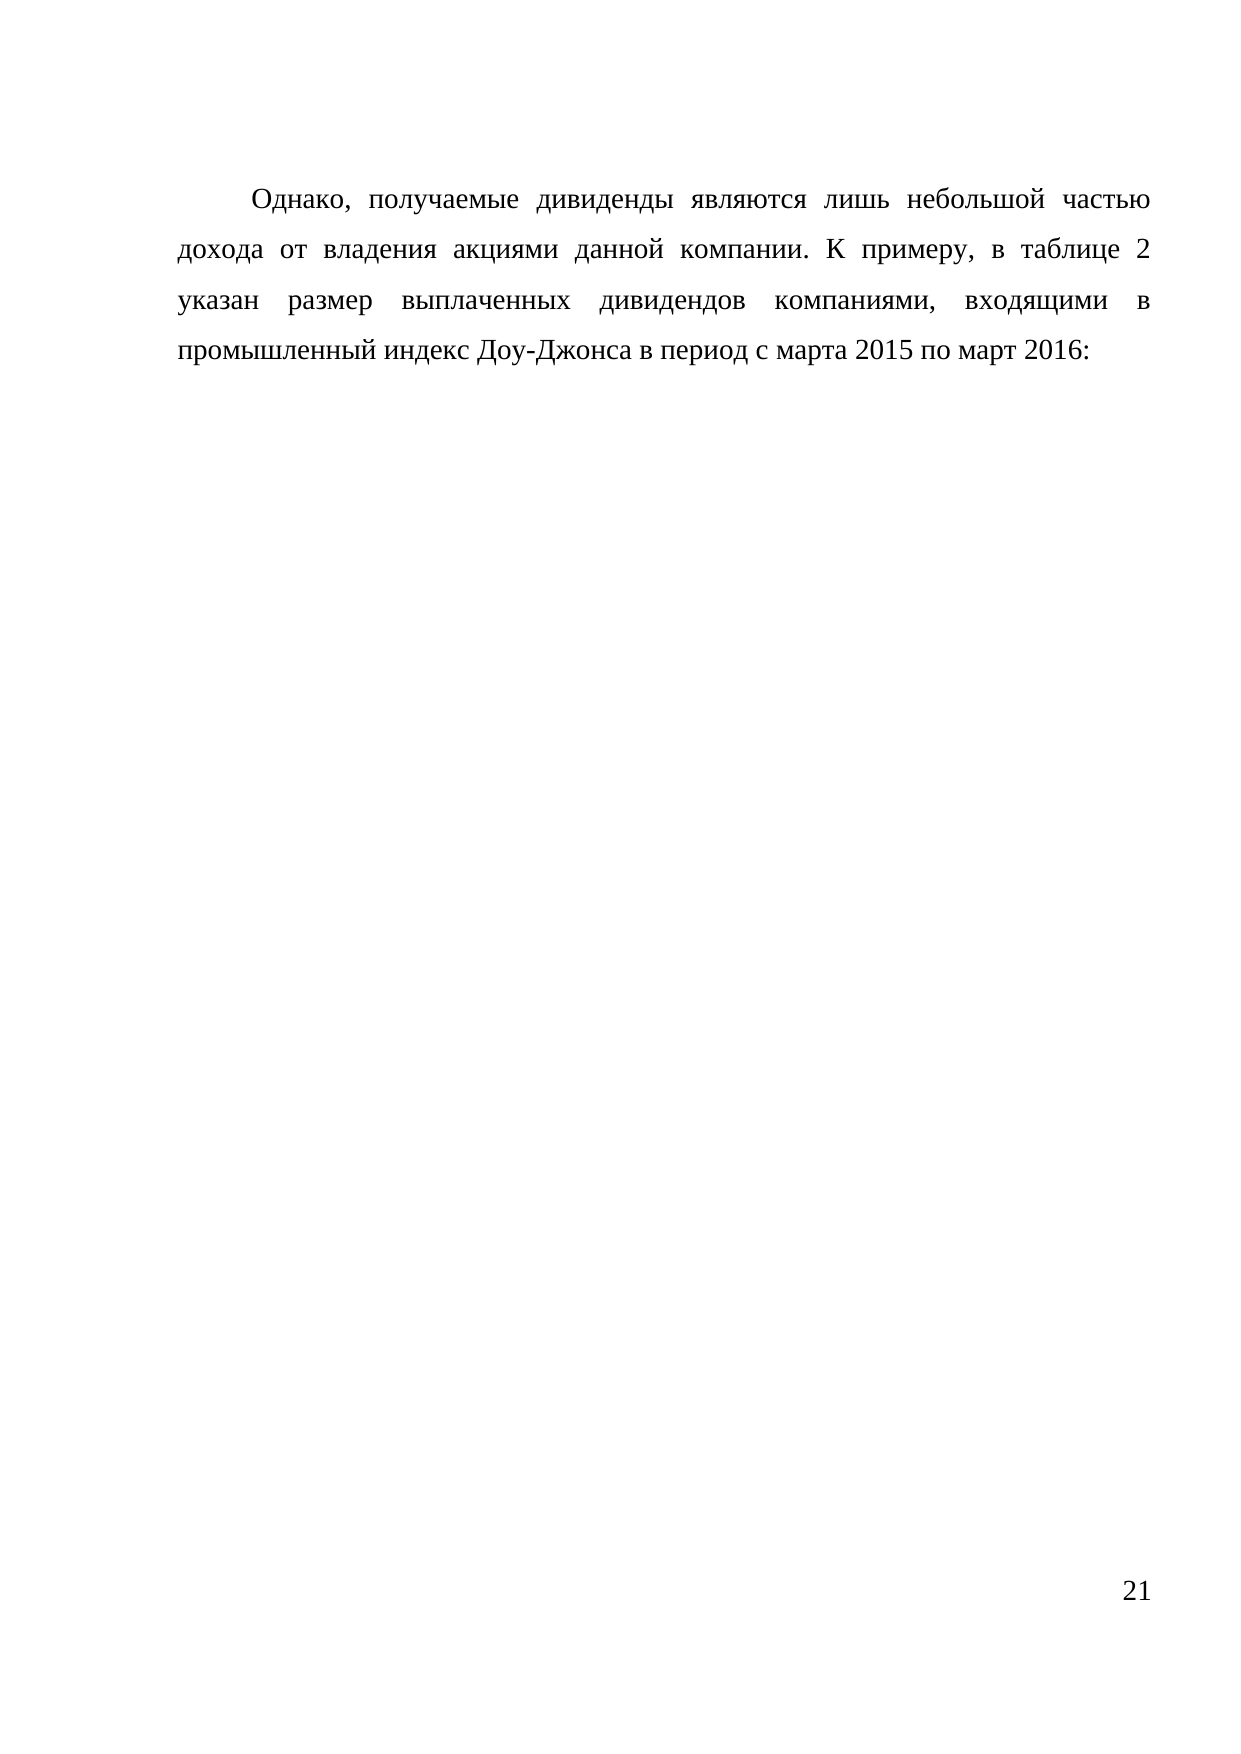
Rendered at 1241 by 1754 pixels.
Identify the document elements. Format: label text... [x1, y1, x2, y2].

text Однако, получаемые дивиденды являются лишь небольшой частью дохода от владения акциями данной компании. К примеру, в таблице 2 указан размер выплаченных дивидендов компаниями, входящими в промышленный индекс Доу-Джонса в период с марта 2015 по март 2016: [177, 181, 1152, 366]
